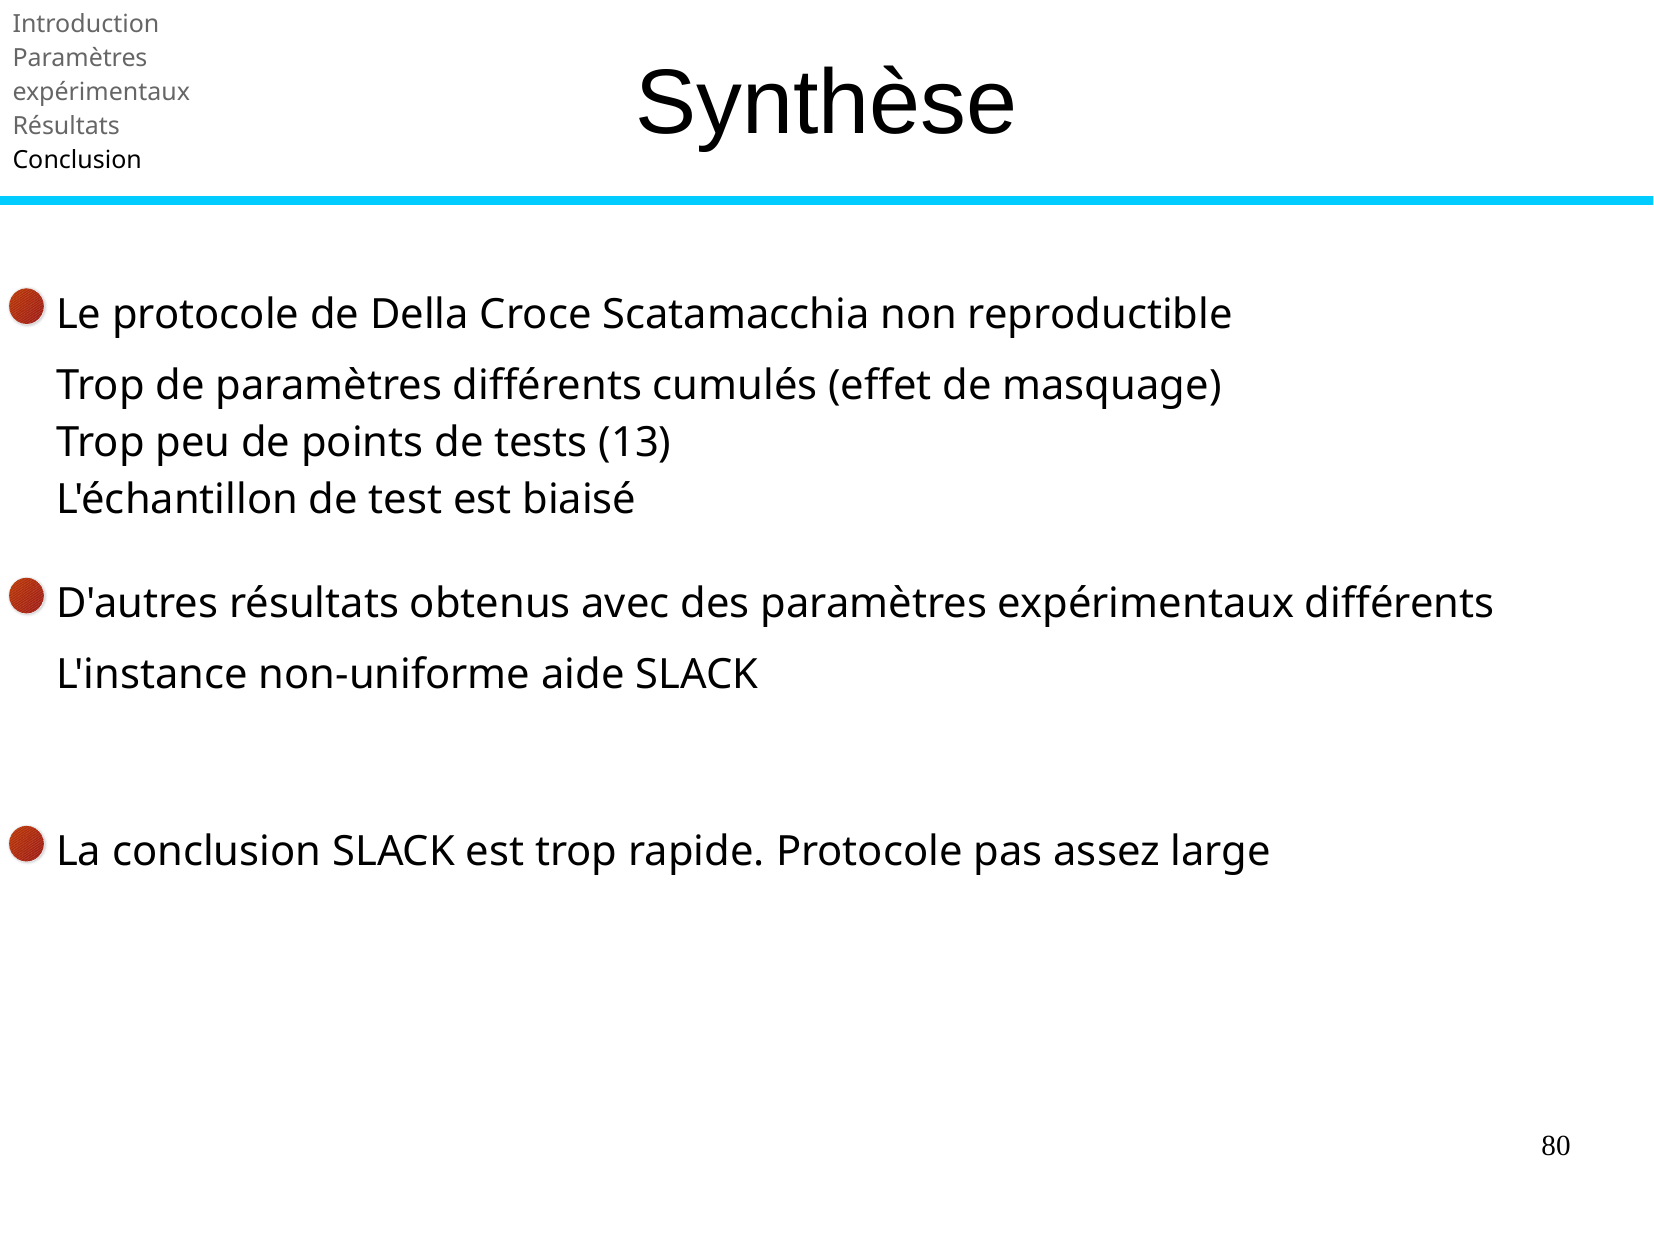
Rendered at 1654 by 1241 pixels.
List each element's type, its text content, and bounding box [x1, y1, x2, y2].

text_box Trop de paramètres différents cumulés (effet de masquage) Trop peu de points de tests (13) L'échantillon de test est biaisé [41, 347, 1619, 506]
title Synthèse [82, 31, 1571, 172]
text_box Le protocole de Della Croce Scatamacchia non reproductible [41, 276, 1619, 339]
picture [6, 823, 49, 866]
text_box La conclusion SLACK est trop rapide. Protocole pas assez large [41, 813, 1619, 925]
picture [6, 286, 49, 329]
picture [6, 575, 49, 618]
text_box L'instance non-uniforme aide SLACK [41, 636, 1619, 747]
text_box D'autres résultats obtenus avec des paramètres expérimentaux différents [41, 565, 1619, 629]
text_box Introduction Paramètres expérimentaux Résultats Conclusion [0, 0, 347, 128]
